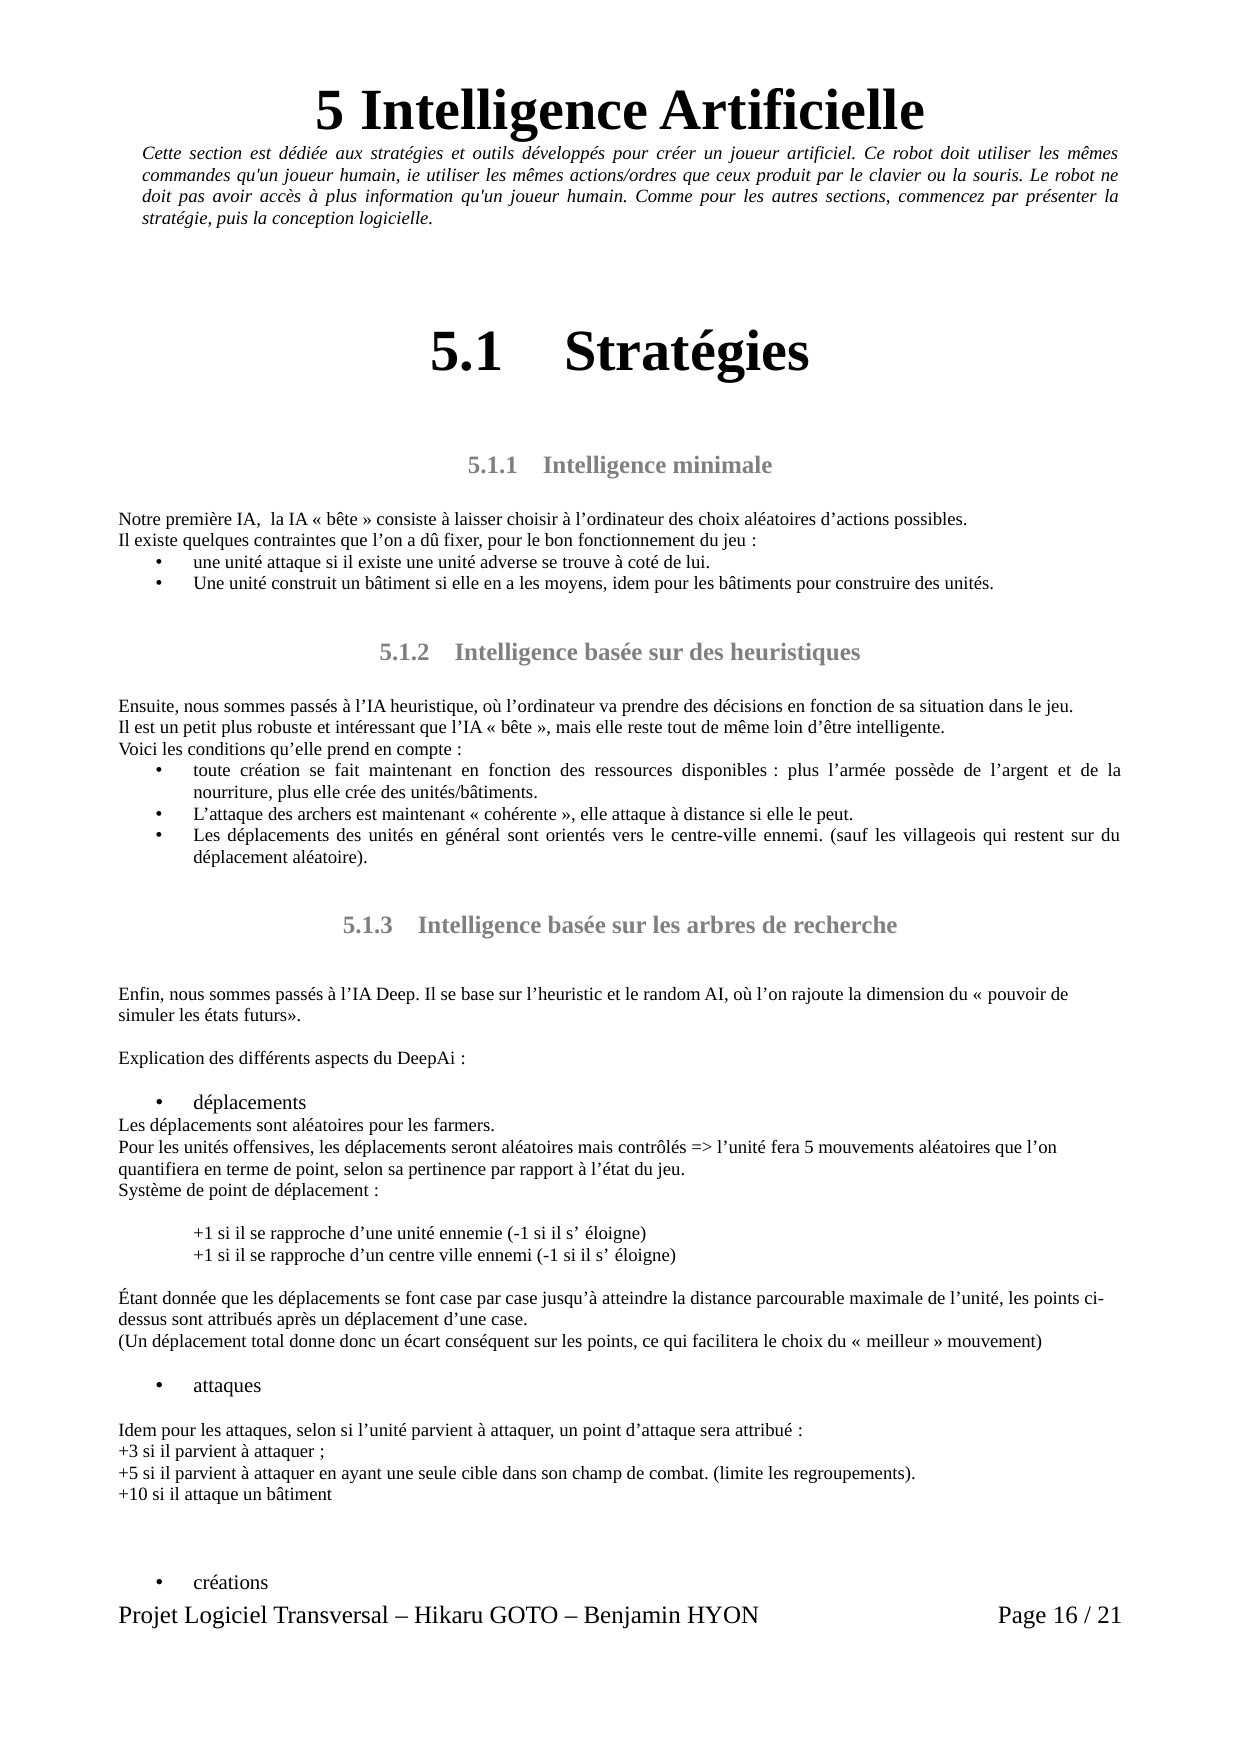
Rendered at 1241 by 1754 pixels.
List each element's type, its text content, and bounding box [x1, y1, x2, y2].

list déplacements [156, 1090, 1122, 1114]
text Il existe quelques contraintes que l’on a dû fixer, pour le bon fonctionnement du jeu : [118, 529, 1122, 551]
list L’attaque des archers est maintenant « cohérente », elle attaque à distance si elle le peut. [156, 802, 1122, 824]
text (Un déplacement total donne donc un écart conséquent sur les points, ce qui facilitera le choix du « meilleur » mouvement) [118, 1330, 1122, 1351]
text Notre première IA, la IA « bête » consiste à laisser choisir à l’ordinateur des choix aléatoires d’actions possibles. [118, 508, 1122, 529]
text Pour les unités offensives, les déplacements seront aléatoires mais contrôlés => l’unité fera 5 mouvements aléatoires que l’on quantifiera en terme de point, selon sa pertinence par rapport à l’état du jeu. [118, 1136, 1122, 1179]
subtitle Intelligence basée sur les arbres de recherche [118, 911, 1122, 939]
text Idem pour les attaques, selon si l’unité parvient à attaquer, un point d’attaque sera attribué : [118, 1419, 1122, 1440]
list attaques [156, 1373, 1122, 1397]
text Les déplacements sont aléatoires pour les farmers. [118, 1114, 1122, 1136]
subtitle Intelligence Artificielle [118, 75, 1122, 142]
list toute création se fait maintenant en fonction des ressources disponibles : plus l’armée possède de l’argent et de la nourriture, plus elle crée des unités/bâtiments. [156, 759, 1122, 802]
list une unité attaque si il existe une unité adverse se trouve à coté de lui. [156, 551, 1122, 572]
subtitle Intelligence basée sur des heuristiques [118, 637, 1122, 666]
list +1 si il se rapproche d’une unité ennemie (-1 si il s’ éloigne) [156, 1222, 1122, 1244]
text +10 si il attaque un bâtiment [118, 1483, 1122, 1505]
text Enfin, nous sommes passés à l’IA Deep. Il se base sur l’heuristic et le random AI, où l’on rajoute la dimension du « pouvoir de simuler les états futurs». [118, 982, 1122, 1026]
text Il est un petit plus robuste et intéressant que l’IA « bête », mais elle reste tout de même loin d’être intelligente. [118, 716, 1122, 738]
text Étant donnée que les déplacements se font case par case jusqu’à atteindre la distance parcourable maximale de l’unité, les points ci-dessus sont attribués après un déplacement d’une case. [118, 1287, 1122, 1330]
subtitle Stratégies [118, 316, 1122, 383]
list Une unité construit un bâtiment si elle en a les moyens, idem pour les bâtiments pour construire des unités. [156, 572, 1122, 594]
text +3 si il parvient à attaquer ; [118, 1440, 1122, 1462]
text Voici les conditions qu’elle prend en compte : [118, 738, 1122, 759]
text +5 si il parvient à attaquer en ayant une seule cible dans son champ de combat. (limite les regroupements). [118, 1462, 1122, 1483]
text Ensuite, nous sommes passés à l’IA heuristique, où l’ordinateur va prendre des décisions en fonction de sa situation dans le jeu. [118, 695, 1122, 716]
subtitle Intelligence minimale [118, 450, 1122, 479]
list +1 si il se rapproche d’un centre ville ennemi (-1 si il s’ éloigne) [156, 1244, 1122, 1265]
text Système de point de déplacement : [118, 1179, 1122, 1201]
list créations [156, 1569, 1122, 1594]
text Explication des différents aspects du DeepAi : [118, 1047, 1122, 1069]
text Cette section est dédiée aux stratégies et outils développés pour créer un joueur artificiel. Ce robot doit utiliser les mêmes commandes qu'un joueur humain, ie utiliser les mêmes actions/ordres que ceux produit par le clavier ou la souris. Le robot ne doit pas avoir accès à plus information qu'un joueur humain. Comme pour les autres sections, commencez par présenter la stratégie, puis la conception logicielle. [142, 142, 1122, 228]
list Les déplacements des unités en général sont orientés vers le centre-ville ennemi. (sauf les villageois qui restent sur du déplacement aléatoire). [156, 824, 1122, 867]
